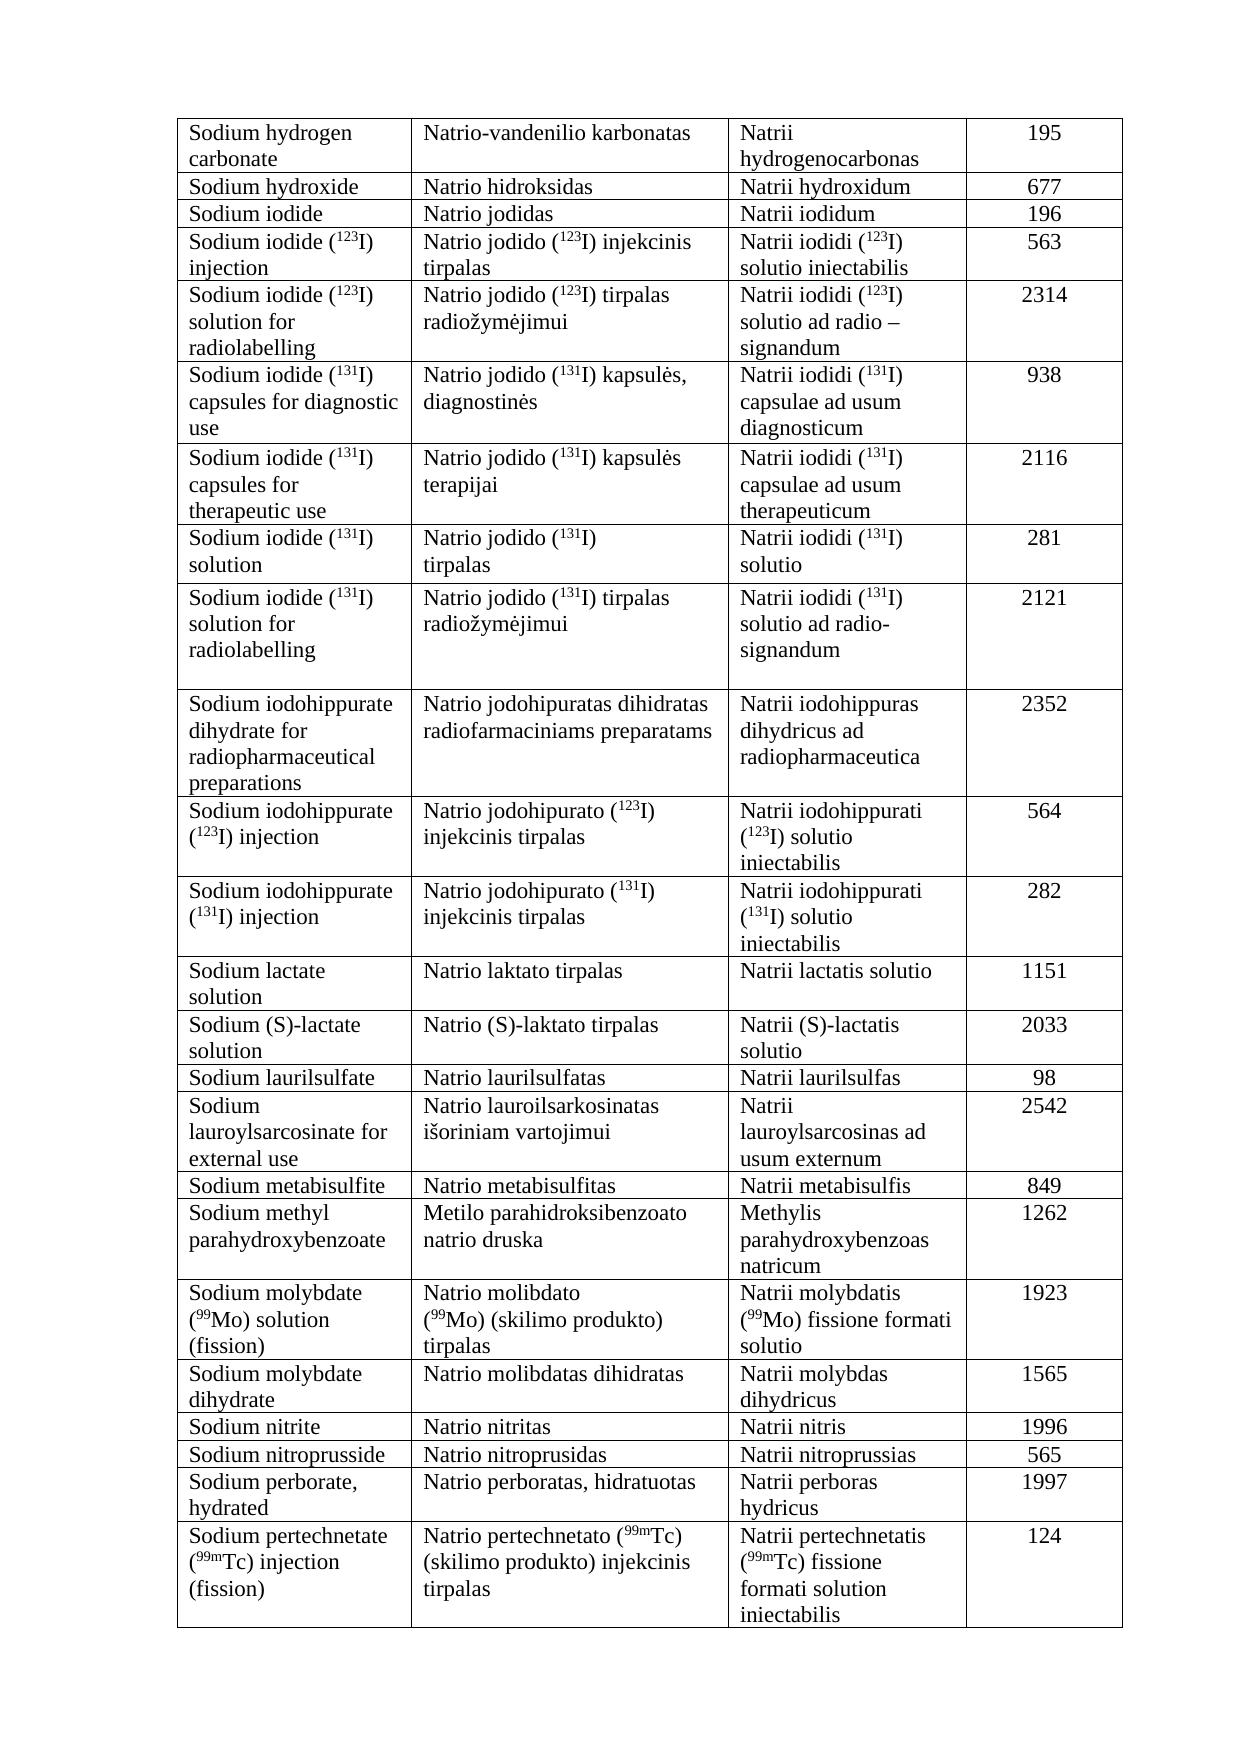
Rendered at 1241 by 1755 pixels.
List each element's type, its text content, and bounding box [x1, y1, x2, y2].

table_cell Natrio molibdatas dihidratas [412, 1360, 728, 1412]
table_cell Sodium lactate solution [178, 957, 411, 1010]
table_cell Natrio perboratas, hidratuotas [412, 1468, 728, 1521]
table_cell Sodium iodide (123I) solution for radiolabelling [178, 281, 411, 361]
table_cell 124 [967, 1522, 1122, 1627]
table_cell 196 [967, 200, 1122, 227]
table_cell Natrii molybdatis (99Mo) fissione formati solutio [729, 1280, 966, 1358]
table_cell Natrio jodido (131I) tirpalas [412, 525, 728, 583]
table_cell 1923 [967, 1280, 1122, 1358]
table_cell Sodium iodohippurate dihydrate for radiopharmaceutical preparations [178, 690, 411, 796]
table_cell Natrio laurilsulfatas [412, 1065, 728, 1091]
table_cell Natrii iodidi (123I) solutio ad radio – signandum [729, 281, 966, 361]
table_cell Natrii nitris [729, 1413, 966, 1440]
table_cell Natrii iodidi (131I) solutio ad radio-signandum [729, 584, 966, 689]
table_cell Sodium nitroprusside [178, 1441, 411, 1467]
table_cell Natrio jodido (123I) tirpalas radiožymėjimui [412, 281, 728, 361]
table_cell 1997 [967, 1468, 1122, 1521]
table_cell Natrii (S)-lactatis solutio [729, 1011, 966, 1063]
table_cell Natrio molibdato (99Mo) (skilimo produkto) tirpalas [412, 1280, 728, 1358]
table_cell 563 [967, 228, 1122, 280]
table_cell Natrii iodidi (131I) solutio [729, 525, 966, 583]
table_cell Natrio jodido (131I) kapsulės, diagnostinės [412, 362, 728, 443]
table_cell Sodium iodide (131I) solution for radiolabelling [178, 584, 411, 689]
table_cell Natrii hydrogenocarbonas [729, 119, 966, 172]
table_cell Sodium iodohippurate (123I) injection [178, 797, 411, 876]
table_cell Natrio jodido (131I) kapsulės terapijai [412, 444, 728, 523]
table_cell Natrii iodohippurati (131I) solutio iniectabilis [729, 877, 966, 956]
table_cell Natrii molybdas dihydricus [729, 1360, 966, 1412]
table_cell Natrio jodidas [412, 200, 728, 227]
table_cell Methylis parahydroxybenzoas natricum [729, 1199, 966, 1278]
table_cell Metilo parahidroksibenzoato natrio druska [412, 1199, 728, 1278]
table_cell Sodium methyl parahydroxybenzoate [178, 1199, 411, 1278]
table_cell Natrii iodidi (123I) solutio iniectabilis [729, 228, 966, 280]
table_cell Sodium nitrite [178, 1413, 411, 1440]
table_cell Natrii iodidum [729, 200, 966, 227]
table_cell Natrio jodido (123I) injekcinis tirpalas [412, 228, 728, 280]
table_cell 2542 [967, 1092, 1122, 1171]
table_cell Sodium perborate, hydrated [178, 1468, 411, 1521]
table_cell Sodium metabisulfite [178, 1172, 411, 1198]
table_cell 1996 [967, 1413, 1122, 1440]
table_cell Sodium hydrogen carbonate [178, 119, 411, 172]
table_cell Natrii hydroxidum [729, 173, 966, 199]
table_cell Sodium pertechnetate (99mTc) injection (fission) [178, 1522, 411, 1627]
table_cell 677 [967, 173, 1122, 199]
table_cell Natrii iodidi (131I) capsulae ad usum therapeuticum [729, 444, 966, 523]
table_cell Natrio jodohipuratas dihidratas radiofarmaciniams preparatams [412, 690, 728, 796]
table_cell 195 [967, 119, 1122, 172]
table_cell Sodium lauroylsarcosinate for external use [178, 1092, 411, 1171]
table_cell Sodium iodohippurate (131I) injection [178, 877, 411, 956]
table_cell Natrii perboras hydricus [729, 1468, 966, 1521]
table_cell Sodium iodide (131I) capsules for therapeutic use [178, 444, 411, 523]
table_cell Sodium iodide (123I) injection [178, 228, 411, 280]
table_cell 282 [967, 877, 1122, 956]
table_cell Natrio lauroilsarkosinatas išoriniam vartojimui [412, 1092, 728, 1171]
table_cell Natrio jodohipurato (131I) injekcinis tirpalas [412, 877, 728, 956]
table_cell Sodium molybdate (99Mo) solution (fission) [178, 1280, 411, 1358]
table_cell Natrii pertechnetatis (99mTc) fissione formati solution iniectabilis [729, 1522, 966, 1627]
table_cell Natrii laurilsulfas [729, 1065, 966, 1091]
table_cell Natrio (S)-laktato tirpalas [412, 1011, 728, 1063]
table_cell 2121 [967, 584, 1122, 689]
table_cell Sodium iodide (131I) solution [178, 525, 411, 583]
table_cell Natrio jodido (131I) tirpalas radiožymėjimui [412, 584, 728, 689]
table_cell Natrii iodohippuras dihydricus ad radiopharmaceutica [729, 690, 966, 796]
table_cell Sodium (S)-lactate solution [178, 1011, 411, 1063]
table_cell 2033 [967, 1011, 1122, 1063]
table_cell 564 [967, 797, 1122, 876]
table_cell 565 [967, 1441, 1122, 1467]
table_cell 98 [967, 1065, 1122, 1091]
table_cell Natrio pertechnetato (99mTc) (skilimo produkto) injekcinis tirpalas [412, 1522, 728, 1627]
table_cell 938 [967, 362, 1122, 443]
table_cell 1262 [967, 1199, 1122, 1278]
table_cell Sodium iodide (131I) capsules for diagnostic use [178, 362, 411, 443]
table_cell Natrio jodohipurato (123I) injekcinis tirpalas [412, 797, 728, 876]
table_cell 2352 [967, 690, 1122, 796]
table_cell Natrii iodohippurati (123I) solutio iniectabilis [729, 797, 966, 876]
table_cell Natrii lauroylsarcosinas ad usum externum [729, 1092, 966, 1171]
table_cell Natrii metabisulfis [729, 1172, 966, 1198]
table_cell Natrii nitroprussias [729, 1441, 966, 1467]
table_cell Natrio-vandenilio karbonatas [412, 119, 728, 172]
table_cell 849 [967, 1172, 1122, 1198]
table_cell 2314 [967, 281, 1122, 361]
table_cell Natrio metabisulfitas [412, 1172, 728, 1198]
table_cell 1565 [967, 1360, 1122, 1412]
table_cell Natrio nitritas [412, 1413, 728, 1440]
table_cell Sodium iodide [178, 200, 411, 227]
table_cell Sodium hydroxide [178, 173, 411, 199]
table_cell 281 [967, 525, 1122, 583]
table_cell Natrii lactatis solutio [729, 957, 966, 1010]
table_cell Natrio nitroprusidas [412, 1441, 728, 1467]
table_cell 2116 [967, 444, 1122, 523]
table_cell Natrio hidroksidas [412, 173, 728, 199]
table_cell Natrii iodidi (131I) capsulae ad usum diagnosticum [729, 362, 966, 443]
table_cell Sodium laurilsulfate [178, 1065, 411, 1091]
table_cell 1151 [967, 957, 1122, 1010]
table_cell Sodium molybdate dihydrate [178, 1360, 411, 1412]
table_cell Natrio laktato tirpalas [412, 957, 728, 1010]
